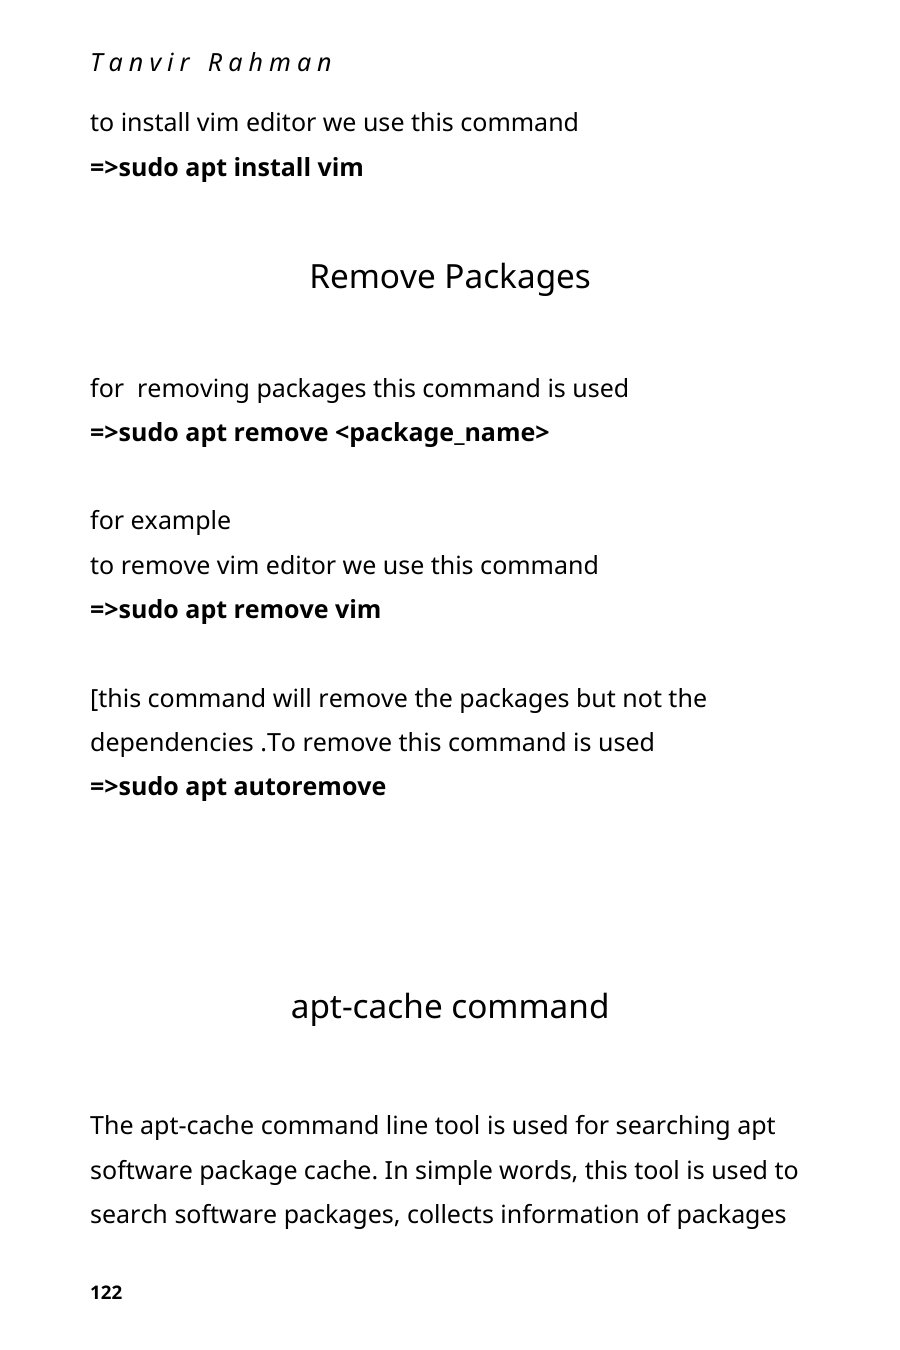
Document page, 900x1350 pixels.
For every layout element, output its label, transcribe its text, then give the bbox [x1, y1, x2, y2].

text apt-cache command [90, 983, 810, 1028]
text Remove Packages [90, 252, 810, 298]
text The apt-cache command line tool is used for searching apt software package cache. In simple words, this tool is used to search software packages, collects information of packages [90, 1108, 810, 1231]
text =>sudo apt autoremove [90, 769, 810, 803]
text for example [90, 503, 810, 537]
text for removing packages this command is used [90, 370, 810, 404]
text =>sudo apt remove vim [90, 592, 810, 626]
text [this command will remove the packages but not the dependencies .To remove this command is used [90, 680, 810, 759]
text to install vim editor we use this command [90, 105, 810, 139]
text =>sudo apt install vim [90, 149, 810, 183]
text to remove vim editor we use this command [90, 547, 810, 582]
text =>sudo apt remove <package_name> [90, 415, 810, 449]
